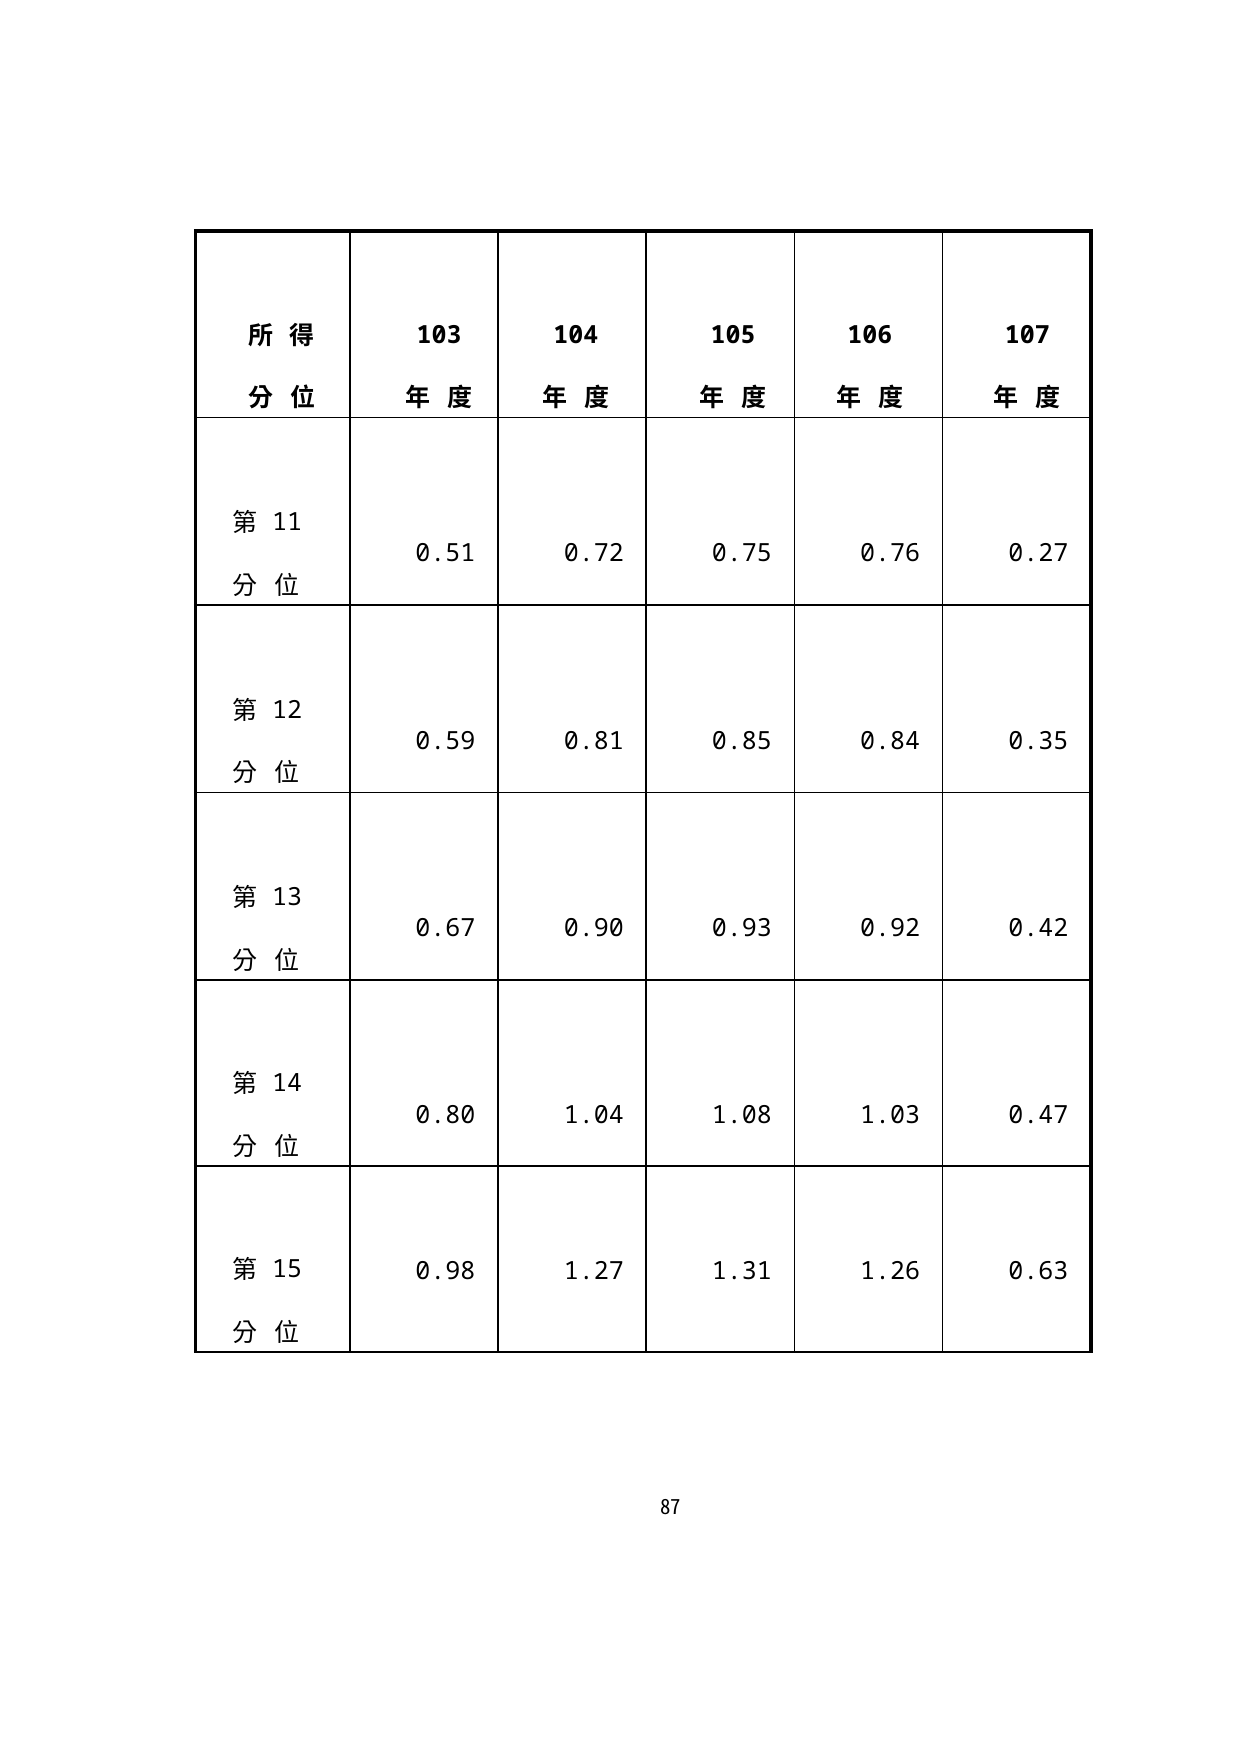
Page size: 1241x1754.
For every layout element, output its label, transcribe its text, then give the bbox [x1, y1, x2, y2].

table_cell 1.08 [647, 981, 794, 1165]
table_cell 0.72 [499, 418, 645, 604]
table_cell 第15分位 [197, 1167, 349, 1351]
table_cell 0.90 [499, 793, 645, 979]
table_cell 0.51 [351, 418, 497, 604]
table_cell 0.84 [795, 606, 942, 792]
table_header 106年度 [795, 233, 942, 417]
table_cell 1.31 [647, 1167, 794, 1351]
table_cell 0.59 [351, 606, 497, 792]
table_header 107年度 [943, 233, 1089, 417]
table_cell 第13分位 [197, 793, 349, 979]
table_cell 0.63 [943, 1167, 1089, 1351]
table_header 104年度 [499, 233, 645, 417]
table_cell 0.76 [795, 418, 942, 604]
table_cell 1.04 [499, 981, 645, 1165]
table_cell 0.98 [351, 1167, 497, 1351]
table_cell 0.47 [943, 981, 1089, 1165]
table_cell 0.27 [943, 418, 1089, 604]
table_cell 0.75 [647, 418, 794, 604]
table_cell 0.80 [351, 981, 497, 1165]
table_cell 0.93 [647, 793, 794, 979]
table_cell 1.27 [499, 1167, 645, 1351]
table_cell 第11分位 [197, 418, 349, 604]
table_cell 1.26 [795, 1167, 942, 1351]
table_cell 0.42 [943, 793, 1089, 979]
table_cell 第12分位 [197, 606, 349, 792]
table_cell 0.92 [795, 793, 942, 979]
table_cell 1.03 [795, 981, 942, 1165]
table_header 103年度 [351, 233, 497, 417]
table_cell 第14分位 [197, 981, 349, 1165]
table_header 所得分位 [197, 233, 349, 417]
table_header 105年度 [647, 233, 794, 417]
table_cell 0.81 [499, 606, 645, 792]
table_cell 0.67 [351, 793, 497, 979]
table_cell 0.35 [943, 606, 1089, 792]
table_cell 0.85 [647, 606, 794, 792]
